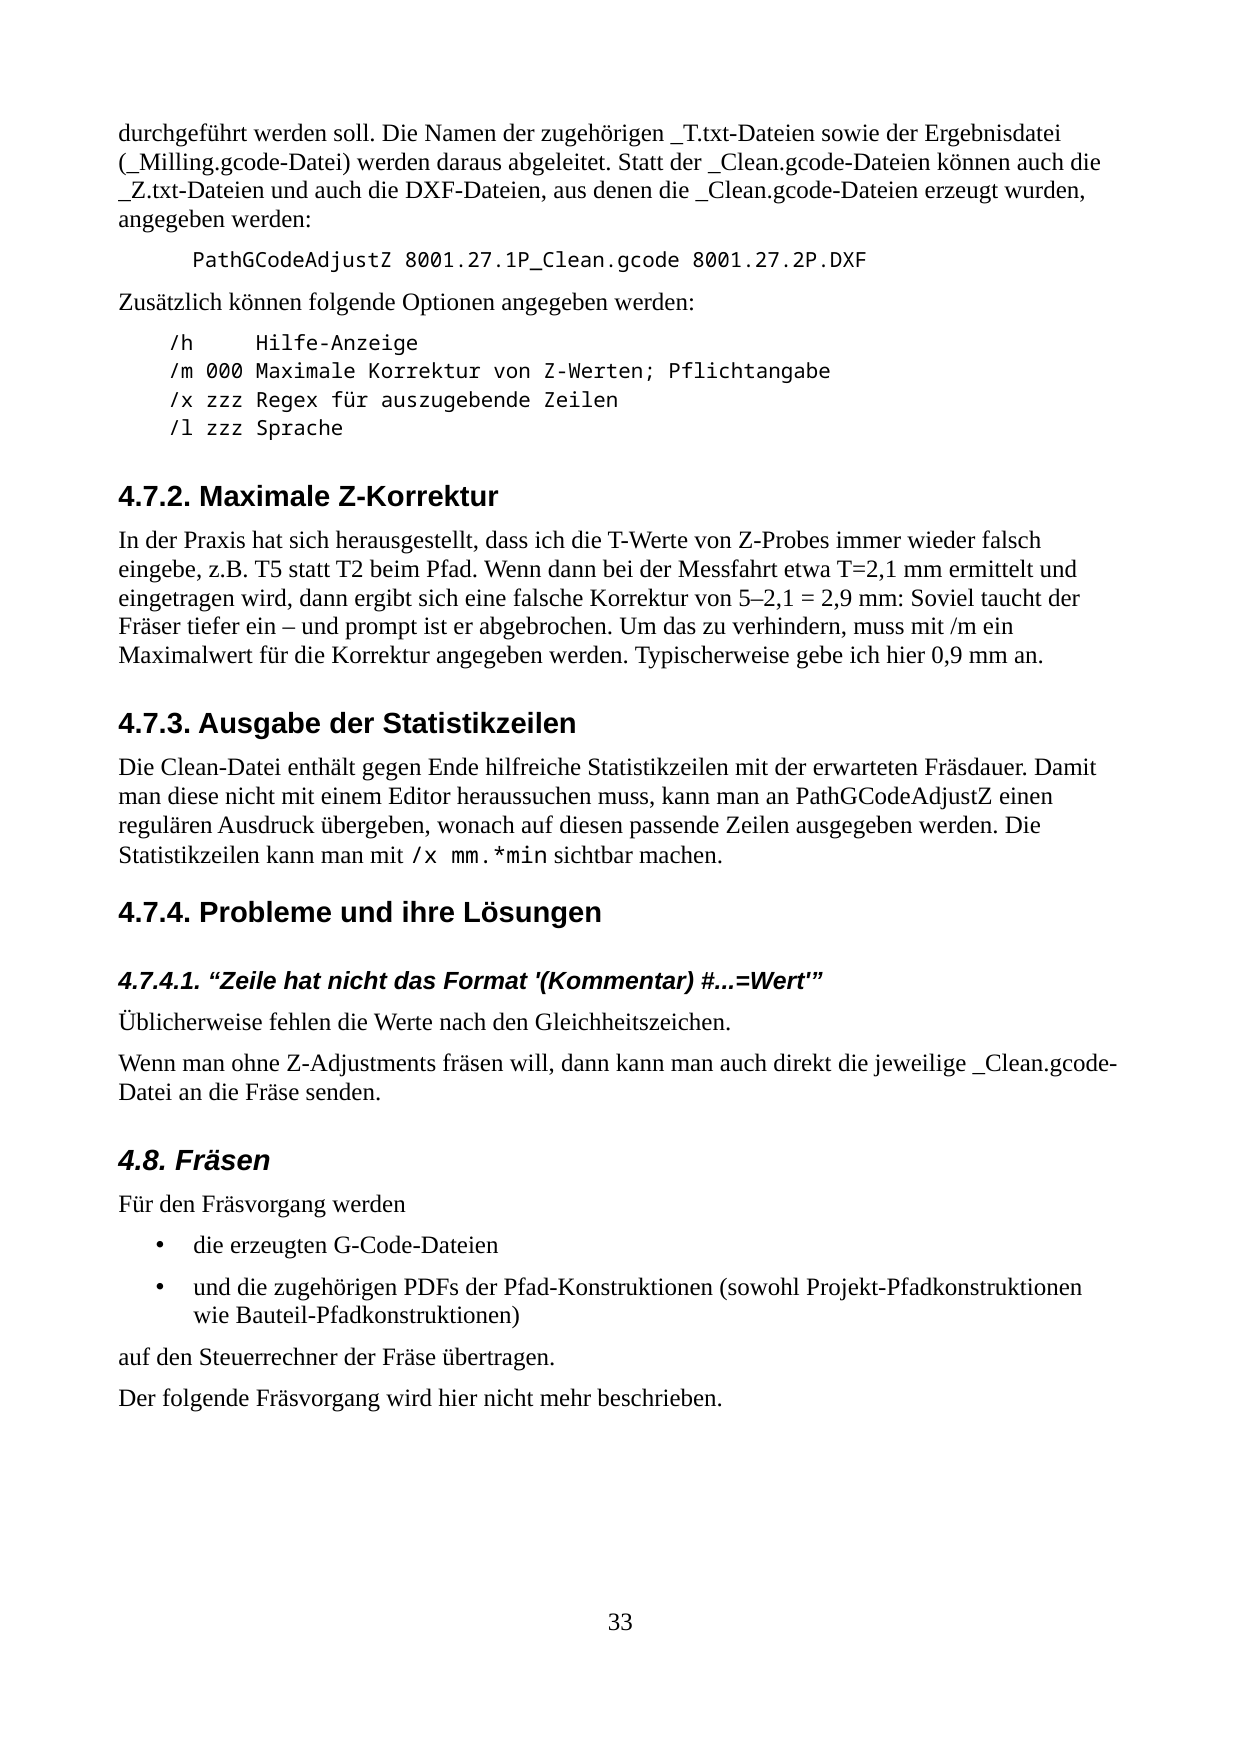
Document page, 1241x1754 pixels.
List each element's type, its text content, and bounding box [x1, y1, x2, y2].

subtitle 4.7.2. Maximale Z-Korrektur [118, 479, 1122, 513]
list und die zugehörigen PDFs der Pfad-Konstruktionen (sowohl Projekt-Pfadkonstruktionen wie Bauteil-Pfadkonstruktionen) [156, 1272, 1122, 1329]
text durchgeführt werden soll. Die Namen der zugehörigen _T.txt-Dateien sowie der Ergebnisdatei (_Milling.gcode-Datei) werden daraus abgeleitet. Statt der _Clean.gcode-Dateien können auch die _Z.txt-Dateien und auch die DXF-Dateien, aus denen die _Clean.gcode-Dateien erzeugt wurden, angegeben werden: [118, 118, 1122, 233]
subtitle 4.7.4. Probleme und ihre Lösungen [118, 895, 1122, 928]
subtitle 4.7.3. Ausgabe der Statistikzeilen [118, 706, 1122, 740]
text Die Clean-Datei enthält gegen Ende hilfreiche Statistikzeilen mit der erwarteten Fräsdauer. Damit man diese nicht mit einem Editor heraussuchen muss, kann man an PathGCodeAdjustZ einen regulären Ausdruck übergeben, wonach auf diesen passende Zeilen ausgegeben werden. Die Statistikzeilen kann man mit /x mm.*min sichtbar machen. [118, 752, 1122, 870]
subtitle 4.7.4.1. “Zeile hat nicht das Format '(Kommentar) #...=Wert'” [118, 966, 1122, 994]
subtitle 4.8. Fräsen [118, 1143, 1122, 1177]
text Zusätzlich können folgende Optionen angegeben werden: [118, 287, 1122, 315]
text In der Praxis hat sich herausgestellt, dass ich die T-Werte von Z-Probes immer wieder falsch eingebe, z.B. T5 statt T2 beim Pfad. Wenn dann bei der Messfahrt etwa T=2,1 mm ermittelt und eingetragen wird, dann ergibt sich eine falsche Korrektur von 5–2,1 = 2,9 mm: Soviel taucht der Fräser tiefer ein – und prompt ist er abgebrochen. Um das zu verhindern, muss mit /m ein Maximalwert für die Korrektur angegeben werden. Typischerweise gebe ich hier 0,9 mm an. [118, 525, 1122, 669]
text PathGCodeAdjustZ 8001.27.1P_Clean.gcode 8001.27.2P.DXF [118, 246, 1122, 274]
text auf den Steuerrechner der Fräse übertragen. [118, 1342, 1122, 1371]
text /h Hilfe-Anzeige /m 000 Maximale Korrektur von Z-Werten; Pflichtangabe /x zzz Regex für auszugebende Zeilen /l zzz Sprache [118, 328, 1122, 442]
text Wenn man ohne Z-Adjustments fräsen will, dann kann man auch direkt die jeweilige _Clean.gcode-Datei an die Fräse senden. [118, 1048, 1122, 1106]
list die erzeugten G-Code-Dateien [156, 1231, 1122, 1259]
text Üblicherweise fehlen die Werte nach den Gleichheitszeichen. [118, 1007, 1122, 1036]
text Für den Fräsvorgang werden [118, 1189, 1122, 1218]
text Der folgende Fräsvorgang wird hier nicht mehr beschrieben. [118, 1383, 1122, 1412]
